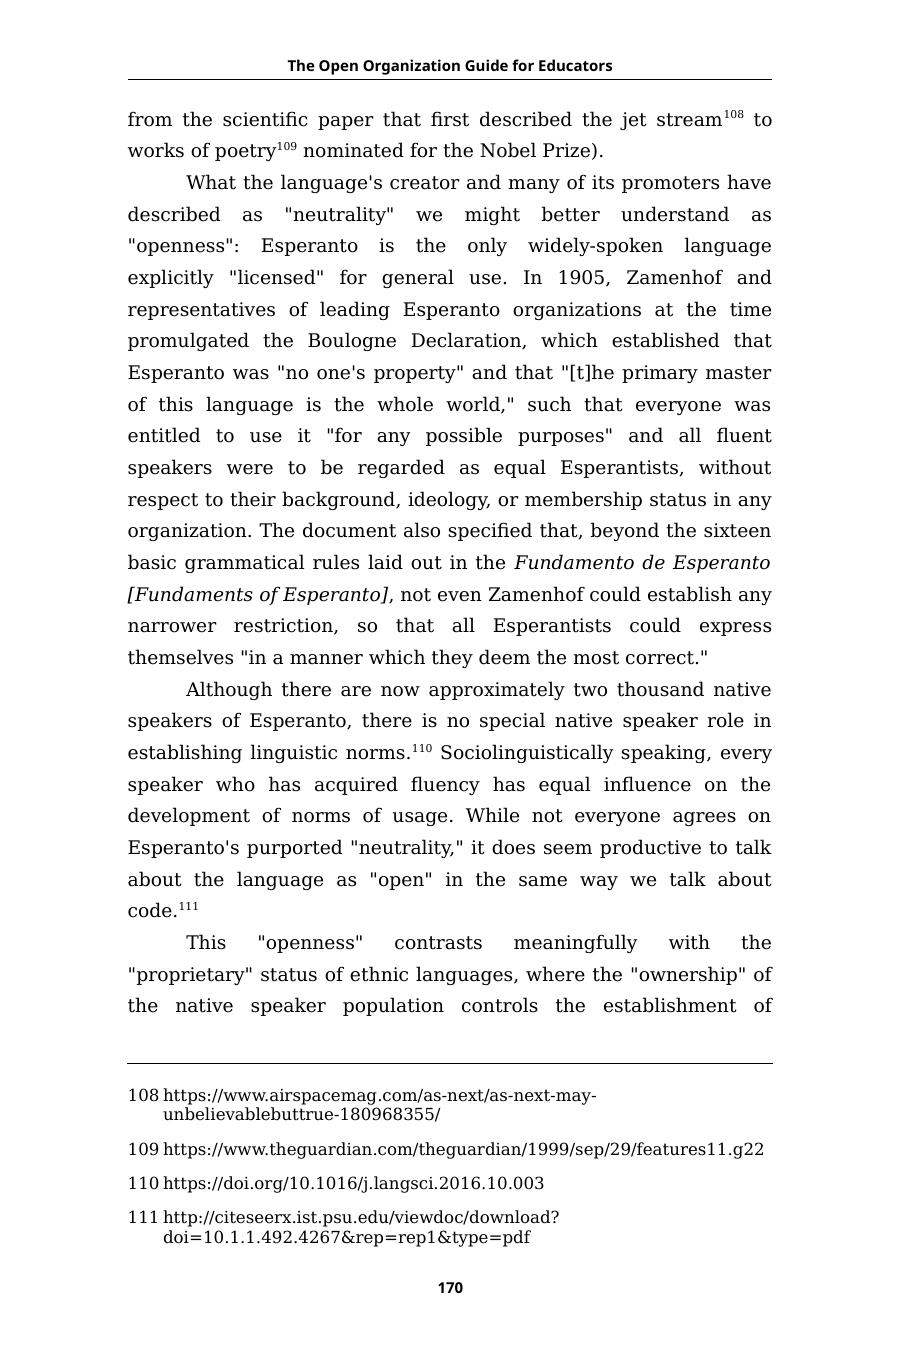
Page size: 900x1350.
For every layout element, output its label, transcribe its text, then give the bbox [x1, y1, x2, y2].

text from the scientific paper that first described the jet stream to works of poetry nominated for the Nobel Prize). [127, 109, 772, 162]
text https://www.airspacemag.com/as-next/as-next-may-unbelievablebuttrue-180968355/ [127, 1086, 772, 1124]
text Although there are now approximately two thousand native speakers of Esperanto, there is no special native speaker role in establishing linguistic norms. Sociolinguistically speaking, every speaker who has acquired fluency has equal influence on the development of norms of usage. While not everyone agrees on Esperanto's purported "neutrality," it does seem productive to talk about the language as "open" in the same way we talk about code. [127, 679, 772, 922]
text What the language's creator and many of its promoters have described as "neutrality" we might better understand as "openness": Esperanto is the only widely-spoken language explicitly "licensed" for general use. In 1905, Zamenhof and representatives of leading Esperanto organizations at the time promulgated the Boulogne Declaration, which established that Esperanto was "no one's property" and that "[t]he primary master of this language is the whole world," such that everyone was entitled to use it "for any possible purposes" and all fluent speakers were to be regarded as equal Esperantists, without respect to their background, ideology, or membership status in any organization. The document also specified that, beyond the sixteen basic grammatical rules laid out in the Fundamento de Esperanto [Fundaments of Esperanto], not even Zamenhof could establish any narrower restriction, so that all Esperantists could express themselves "in a manner which they deem the most correct." [127, 172, 772, 669]
text http://citeseerx.ist.psu.edu/viewdoc/download?doi=10.1.1.492.4267&rep=rep1&type=pdf [127, 1208, 772, 1247]
text https://doi.org/10.1016/j.langsci.2016.10.003 [127, 1174, 772, 1193]
text This "openness" contrasts meaningfully with the "proprietary" status of ethnic languages, where the "ownership" of the native speaker population controls the establishment of [127, 932, 772, 1017]
text https://www.theguardian.com/theguardian/1999/sep/29/features11.g22 [127, 1139, 772, 1159]
